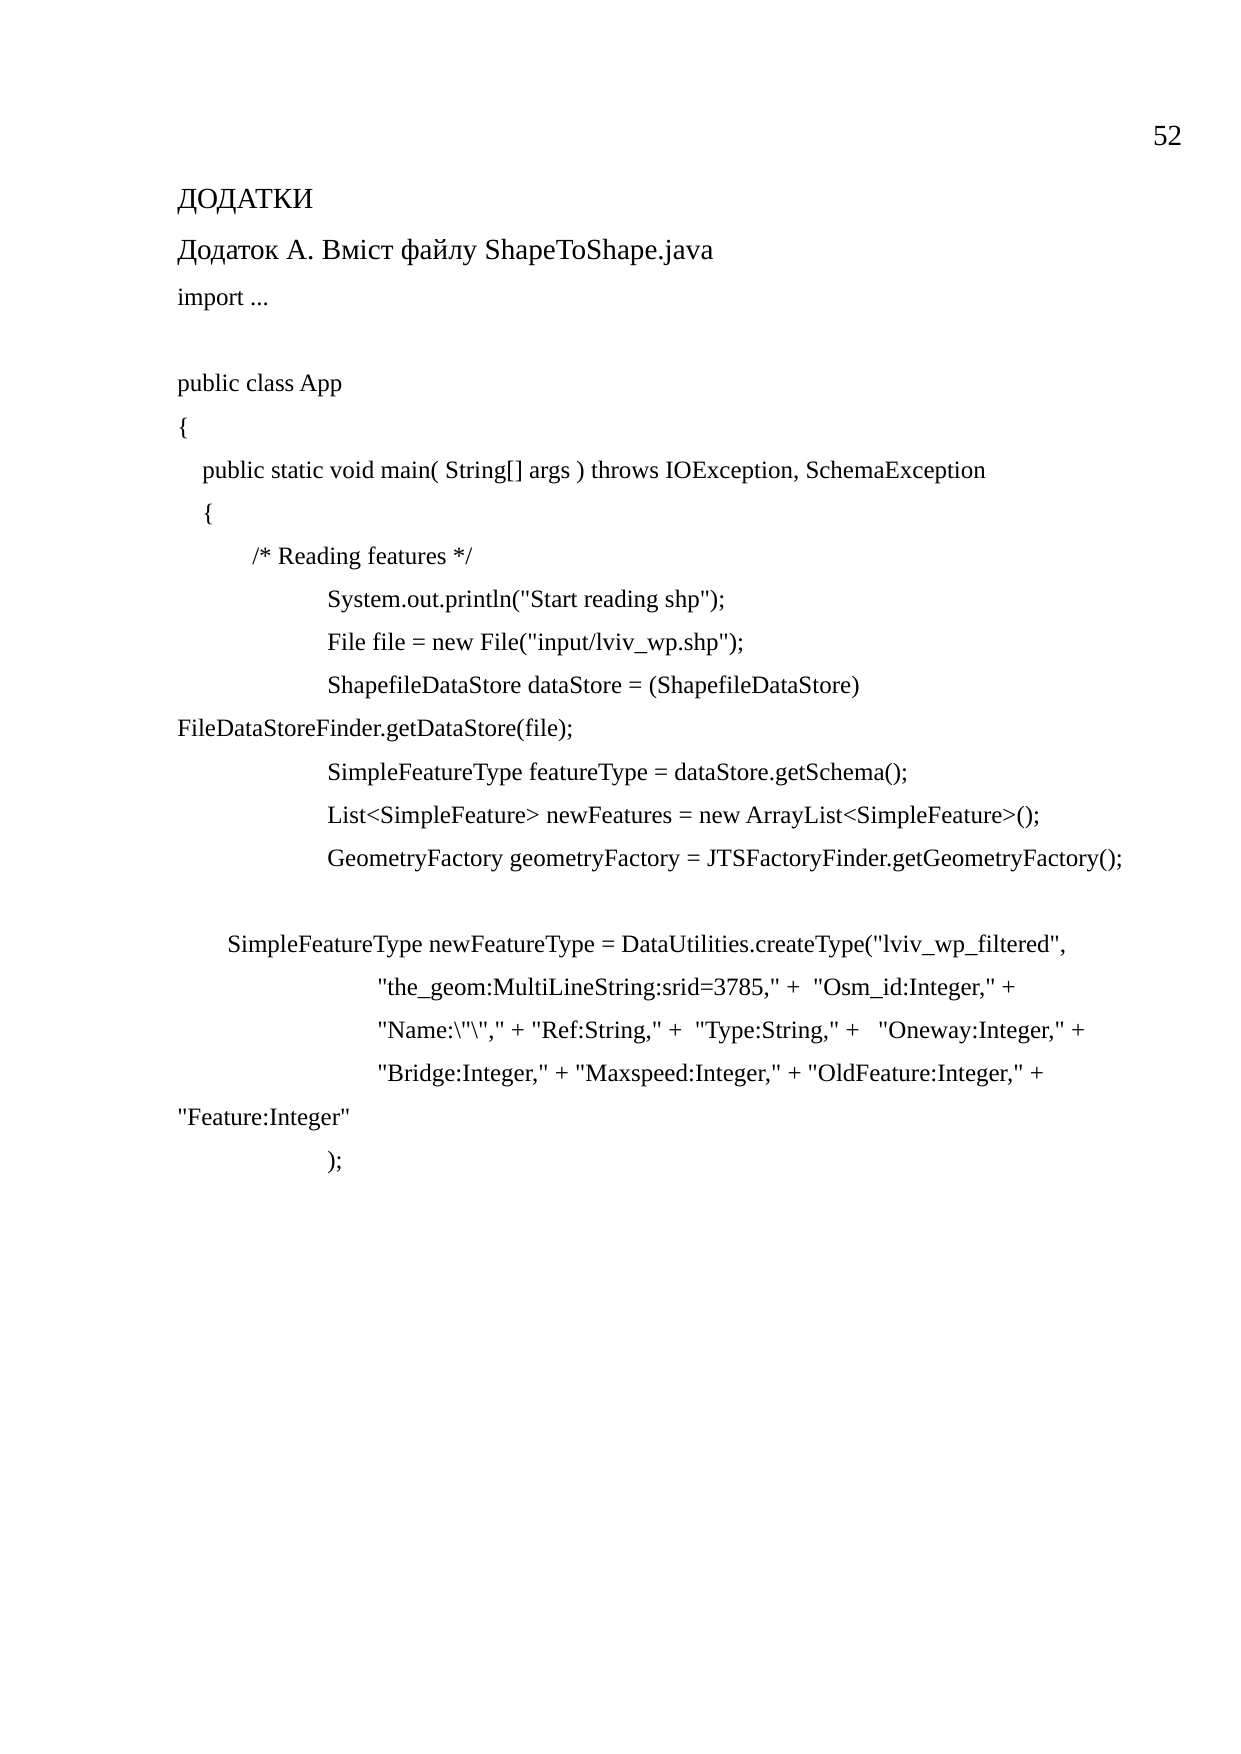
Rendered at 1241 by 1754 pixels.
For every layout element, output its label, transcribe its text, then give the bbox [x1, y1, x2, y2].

text Додаток А. Вміст файлу ShapeToShape.java [177, 232, 1182, 266]
text ДОДАТКИ [177, 182, 1182, 215]
text import ... public class App { public static void main( String[] args ) throws IOException, SchemaException { /* Reading features */ System.out.println("Start reading shp"); File file = new File("input/lviv_wp.shp"); ShapefileDataStore dataStore = (ShapefileDataStore) FileDataStoreFinder.getDataStore(file); SimpleFeatureType featureType = dataStore.getSchema(); List<SimpleFeature> newFeatures = new ArrayList<SimpleFeature>(); GeometryFactory geometryFactory = JTSFactoryFinder.getGeometryFactory(); SimpleFeatureType newFeatureType = DataUtilities.createType("lviv_wp_filtered", "the_geom:MultiLineString:srid=3785," + "Osm_id:Integer," + "Name:\"\"," + "Ref:String," + "Type:String," + "Oneway:Integer," + "Bridge:Integer," + "Maxspeed:Integer," + "OldFeature:Integer," + "Feature:Integer" ); [177, 282, 1182, 1217]
